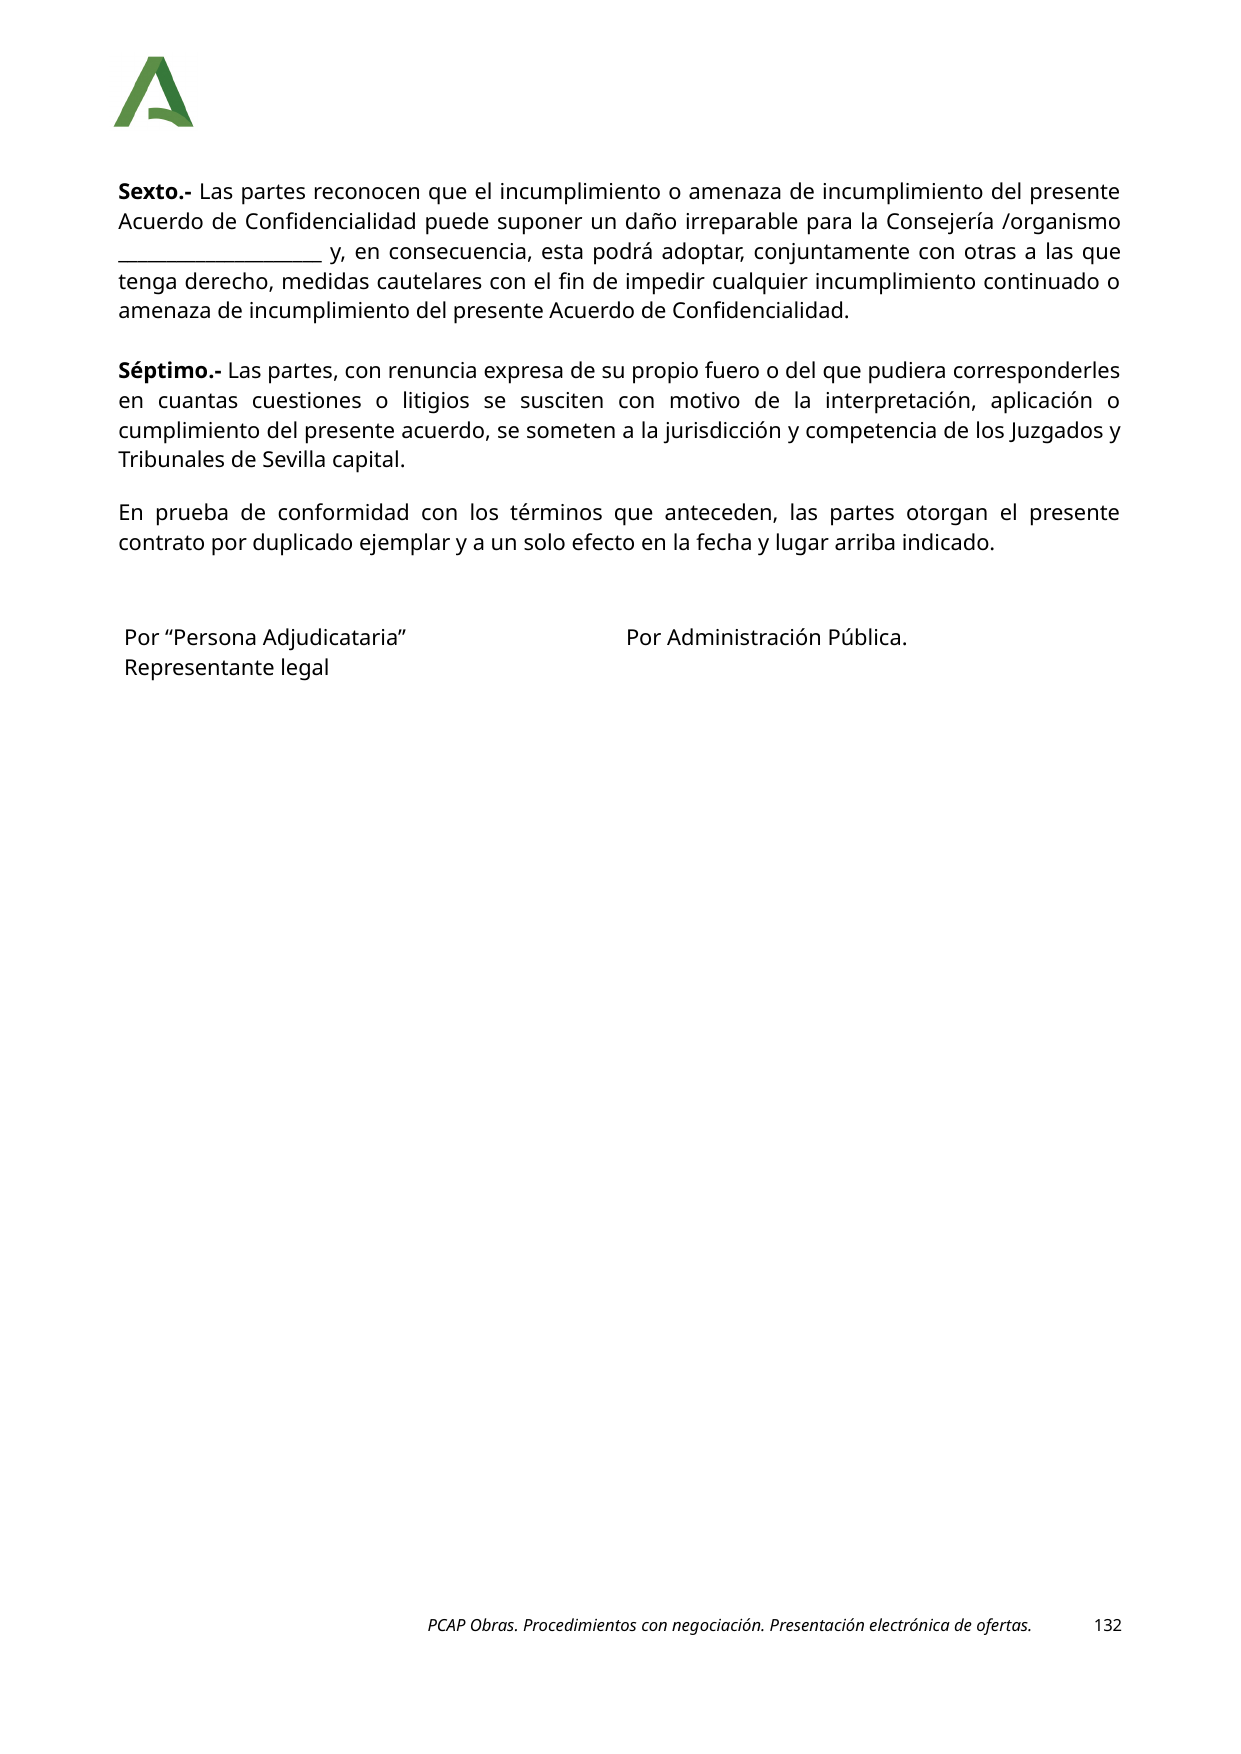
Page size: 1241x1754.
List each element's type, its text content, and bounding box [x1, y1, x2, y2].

text Séptimo.- Las partes, con renuncia expresa de su propio fuero o del que pudiera corresponderles en cuantas cuestiones o litigios se susciten con motivo de la interpretación, aplicación o cumplimiento del presente acuerdo, se someten a la jurisdicción y competencia de los Juzgados y Tribunales de Sevilla capital. [118, 355, 1122, 474]
text En prueba de conformidad con los términos que anteceden, las partes otorgan el presente contrato por duplicado ejemplar y a un solo efecto en la fecha y lugar arriba indicado. [118, 497, 1122, 557]
picture [109, 52, 198, 131]
table_header Por “Persona Adjudicataria” Representante legal [118, 616, 620, 687]
table_header Por Administración Pública. [620, 616, 1122, 687]
text Sexto.- Las partes reconocen que el incumplimiento o amenaza de incumplimiento del presente Acuerdo de Confidencialidad puede suponer un daño irreparable para la Consejería /organismo _____________________ y, en consecuencia, esta podrá adoptar, conjuntamente con otras a las que tenga derecho, medidas cautelares con el fin de impedir cualquier incumplimiento continuado o amenaza de incumplimiento del presente Acuerdo de Confidencialidad. [118, 176, 1122, 325]
